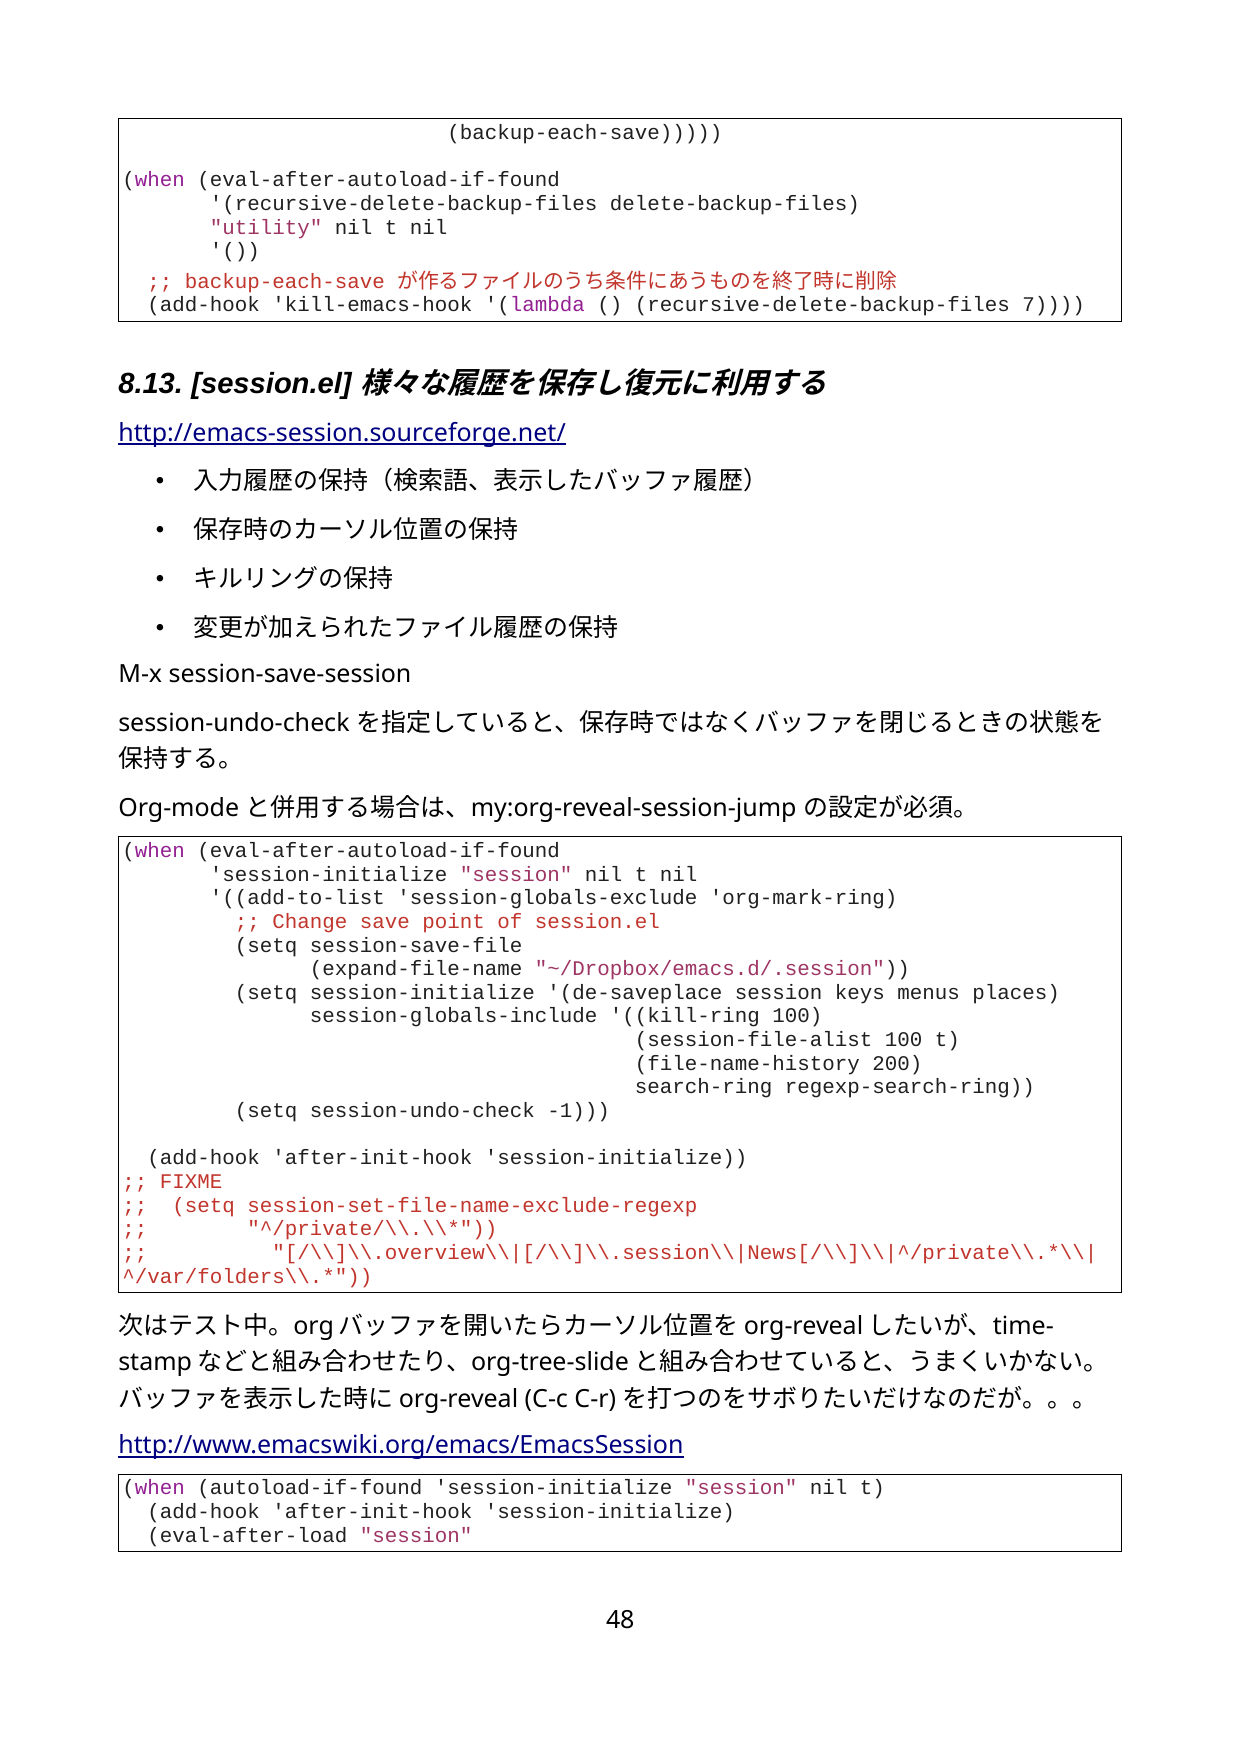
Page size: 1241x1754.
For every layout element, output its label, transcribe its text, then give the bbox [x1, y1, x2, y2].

list 保存時のカーソル位置の保持 [156, 509, 1122, 546]
text 'session-initialize "session" nil t nil [119, 860, 1121, 883]
text (add-hook 'kill-emacs-hook '(lambda () (recursive-delete-backup-files 7)))) [119, 290, 1121, 321]
text (setq session-initialize '(de-saveplace session keys menus places) [119, 978, 1121, 1002]
text ;; backup-each-save が作るファイルのうち条件にあうものを終了時に削除 [119, 260, 1121, 290]
text "utility" nil t nil [119, 213, 1121, 236]
text (expand-file-name "~/Dropbox/emacs.d/.session")) [119, 954, 1121, 978]
text '(recursive-delete-backup-files delete-backup-files) [119, 189, 1121, 213]
text (add-hook 'after-init-hook 'session-initialize) [119, 1497, 1121, 1521]
text (backup-each-save))))) [119, 119, 1121, 142]
text (add-hook 'after-init-hook 'session-initialize)) [119, 1143, 1121, 1167]
text (when (eval-after-autoload-if-found [119, 165, 1121, 189]
text (setq session-undo-check -1))) [119, 1096, 1121, 1120]
text session-globals-include '((kill-ring 100) [119, 1002, 1121, 1025]
text (eval-after-load "session" [119, 1521, 1121, 1551]
text ;; "[/\\]\\.overview\\|[/\\]\\.session\\|News[/\\]\\|^/private\\.*\\|^/var/folders\\.*")) [119, 1238, 1121, 1292]
text ;; FIXME [119, 1167, 1121, 1191]
text (when (eval-after-autoload-if-found [119, 837, 1121, 860]
list 入力履歴の保持（検索語、表示したバッファ履歴） [156, 461, 1122, 497]
text http://www.emacswiki.org/emacs/EmacsSession [118, 1427, 1122, 1461]
list 変更が加えられたファイル履歴の保持 [156, 607, 1122, 643]
text (when (autoload-if-found 'session-initialize "session" nil t) [119, 1475, 1121, 1497]
text M-x session-save-session [118, 656, 1122, 690]
text ;; Change save point of session.el [119, 907, 1121, 931]
text (session-file-alist 100 t) [119, 1025, 1121, 1049]
text (setq session-save-file [119, 931, 1121, 954]
text (file-name-history 200) [119, 1049, 1121, 1072]
text session-undo-check を指定していると、保存時ではなくバッファを閉じるときの状態を保持する。 [118, 702, 1122, 775]
text ;; (setq session-set-file-name-exclude-regexp [119, 1191, 1121, 1214]
text search-ring regexp-search-ring)) [119, 1072, 1121, 1096]
text 次はテスト中。orgバッファを開いたらカーソル位置をorg-revealしたいが、time-stampなどと組み合わせたり、org-tree-slideと組み合わせていると、うまくいかない。バッファを表示した時に org-reveal (C-c C-r) を打つのをサボりたいだけなのだが。。。 [118, 1306, 1122, 1414]
text Org-mode と併用する場合は、my:org-reveal-session-jump の設定が必須。 [118, 787, 1122, 823]
text '((add-to-list 'session-globals-exclude 'org-mark-ring) [119, 883, 1121, 907]
text ;; "^/private/\\.\\*")) [119, 1214, 1121, 1238]
text http://emacs-session.sourceforge.net/ [118, 414, 1122, 448]
text '()) [119, 236, 1121, 260]
list キルリングの保持 [156, 558, 1122, 594]
subtitle [session.el] 様々な履歴を保存し復元に利用する [118, 359, 1122, 402]
